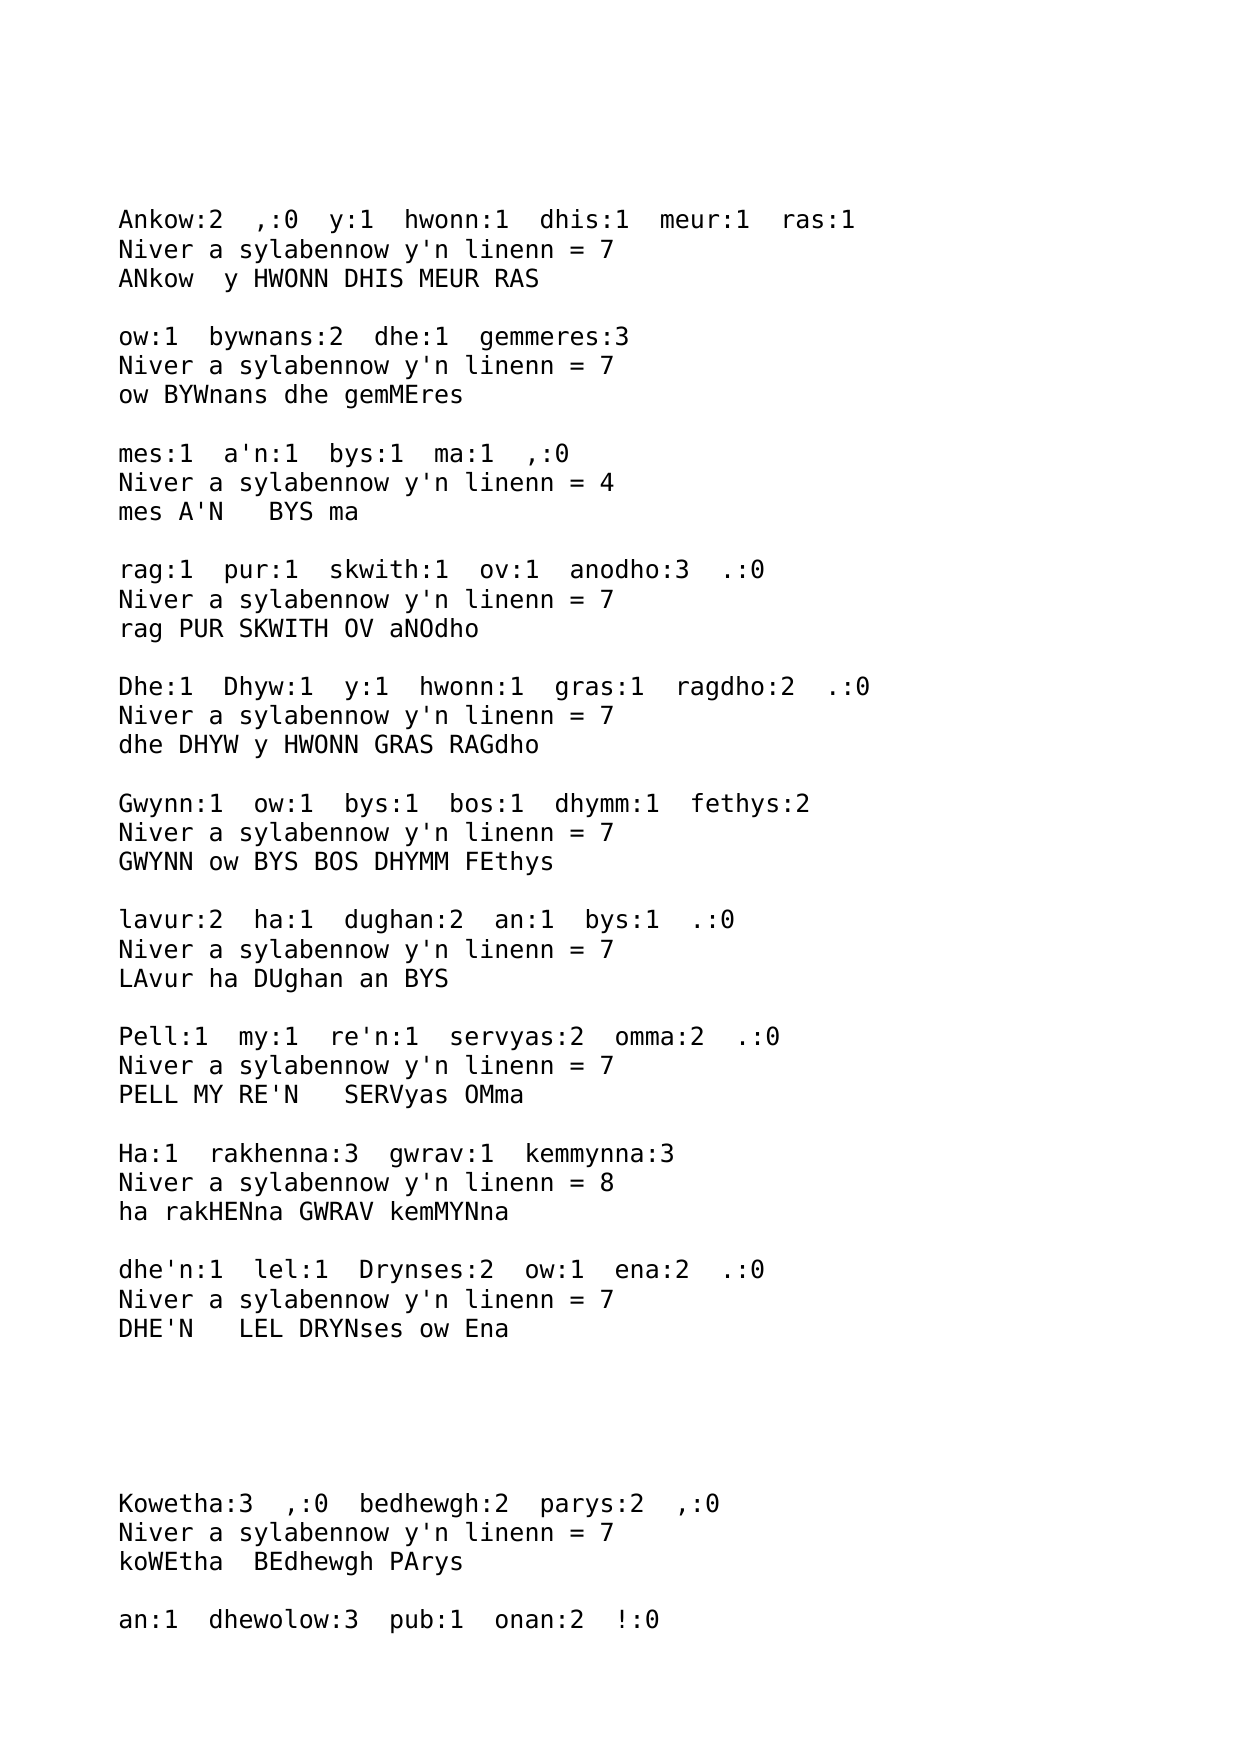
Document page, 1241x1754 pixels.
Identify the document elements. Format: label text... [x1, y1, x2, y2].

text ow:1 bywnans:2 dhe:1 gemmeres:3 [118, 322, 1122, 351]
text mes:1 a'n:1 bys:1 ma:1 ,:0 [118, 439, 1122, 468]
text Niver a sylabennow y'n linenn = 7 [118, 1051, 1122, 1081]
text Kowetha:3 ,:0 bedhewgh:2 parys:2 ,:0 [118, 1489, 1122, 1518]
text mes A'N BYS ma [118, 497, 1122, 526]
text PELL MY RE'N SERVyas OMma [118, 1081, 1122, 1110]
text rag PUR SKWITH OV aNOdho [118, 614, 1122, 643]
text ANkow y HWONN DHIS MEUR RAS [118, 264, 1122, 293]
text lavur:2 ha:1 dughan:2 an:1 bys:1 .:0 [118, 906, 1122, 935]
text Ankow:2 ,:0 y:1 hwonn:1 dhis:1 meur:1 ras:1 [118, 206, 1122, 235]
text Niver a sylabennow y'n linenn = 7 [118, 235, 1122, 264]
text Niver a sylabennow y'n linenn = 7 [118, 1518, 1122, 1547]
text dhe'n:1 lel:1 Drynses:2 ow:1 ena:2 .:0 [118, 1256, 1122, 1285]
text Gwynn:1 ow:1 bys:1 bos:1 dhymm:1 fethys:2 [118, 789, 1122, 818]
text rag:1 pur:1 skwith:1 ov:1 anodho:3 .:0 [118, 556, 1122, 585]
text Niver a sylabennow y'n linenn = 8 [118, 1168, 1122, 1197]
text an:1 dhewolow:3 pub:1 onan:2 !:0 [118, 1606, 1122, 1635]
text Niver a sylabennow y'n linenn = 7 [118, 935, 1122, 964]
text GWYNN ow BYS BOS DHYMM FEthys [118, 847, 1122, 876]
text Dhe:1 Dhyw:1 y:1 hwonn:1 gras:1 ragdho:2 .:0 [118, 672, 1122, 701]
text Ha:1 rakhenna:3 gwrav:1 kemmynna:3 [118, 1139, 1122, 1168]
text Niver a sylabennow y'n linenn = 4 [118, 468, 1122, 497]
text dhe DHYW y HWONN GRAS RAGdho [118, 731, 1122, 760]
text Niver a sylabennow y'n linenn = 7 [118, 585, 1122, 614]
text Niver a sylabennow y'n linenn = 7 [118, 818, 1122, 847]
text DHE'N LEL DRYNses ow Ena [118, 1314, 1122, 1343]
text Pell:1 my:1 re'n:1 servyas:2 omma:2 .:0 [118, 1022, 1122, 1051]
text koWEtha BEdhewgh PArys [118, 1547, 1122, 1576]
text Niver a sylabennow y'n linenn = 7 [118, 1285, 1122, 1314]
text ow BYWnans dhe gemMEres [118, 381, 1122, 410]
text ha rakHENna GWRAV kemMYNna [118, 1197, 1122, 1226]
text Niver a sylabennow y'n linenn = 7 [118, 351, 1122, 381]
text Niver a sylabennow y'n linenn = 7 [118, 701, 1122, 731]
text LAvur ha DUghan an BYS [118, 964, 1122, 993]
